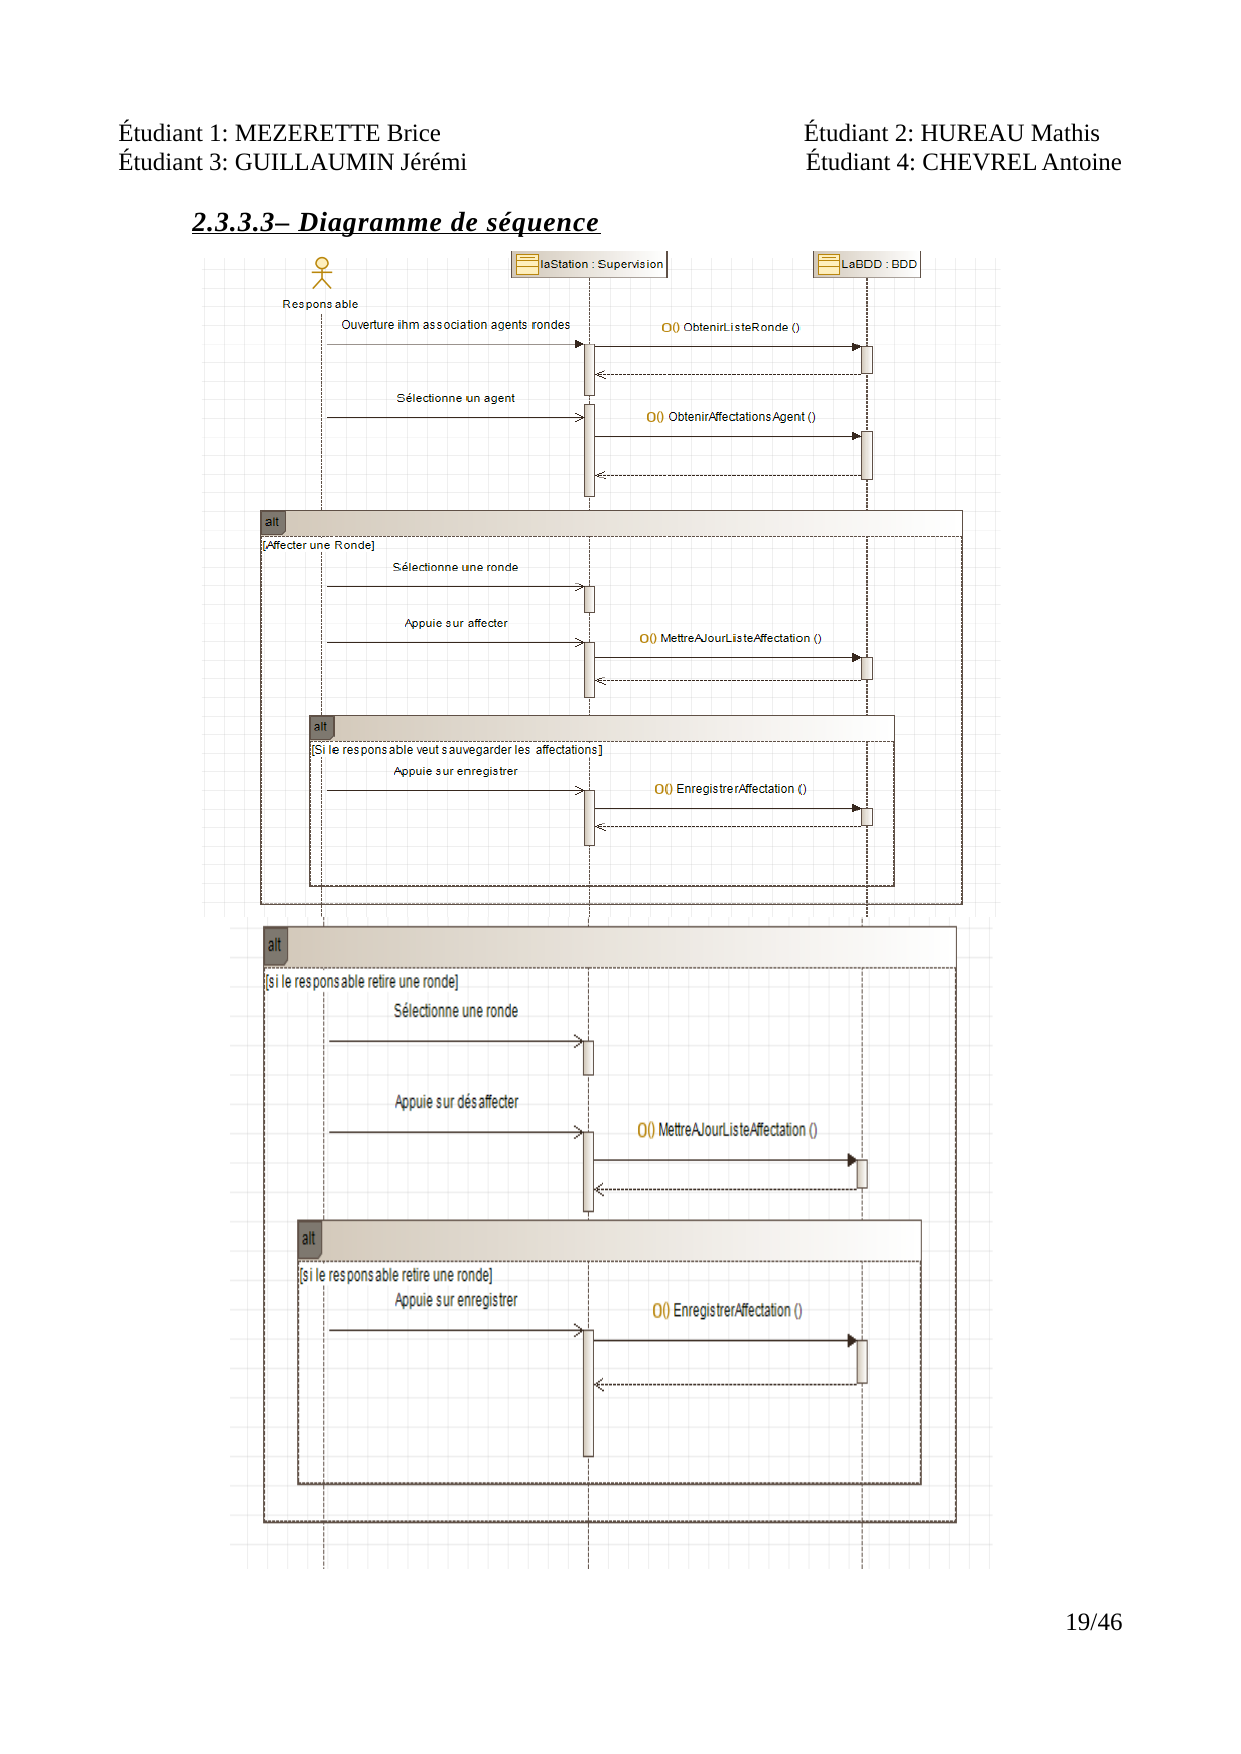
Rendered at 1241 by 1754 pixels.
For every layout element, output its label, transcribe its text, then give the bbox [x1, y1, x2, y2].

subtitle 2.3.3.3– Diagramme de séquence [118, 205, 1122, 237]
picture [201, 251, 1001, 1569]
